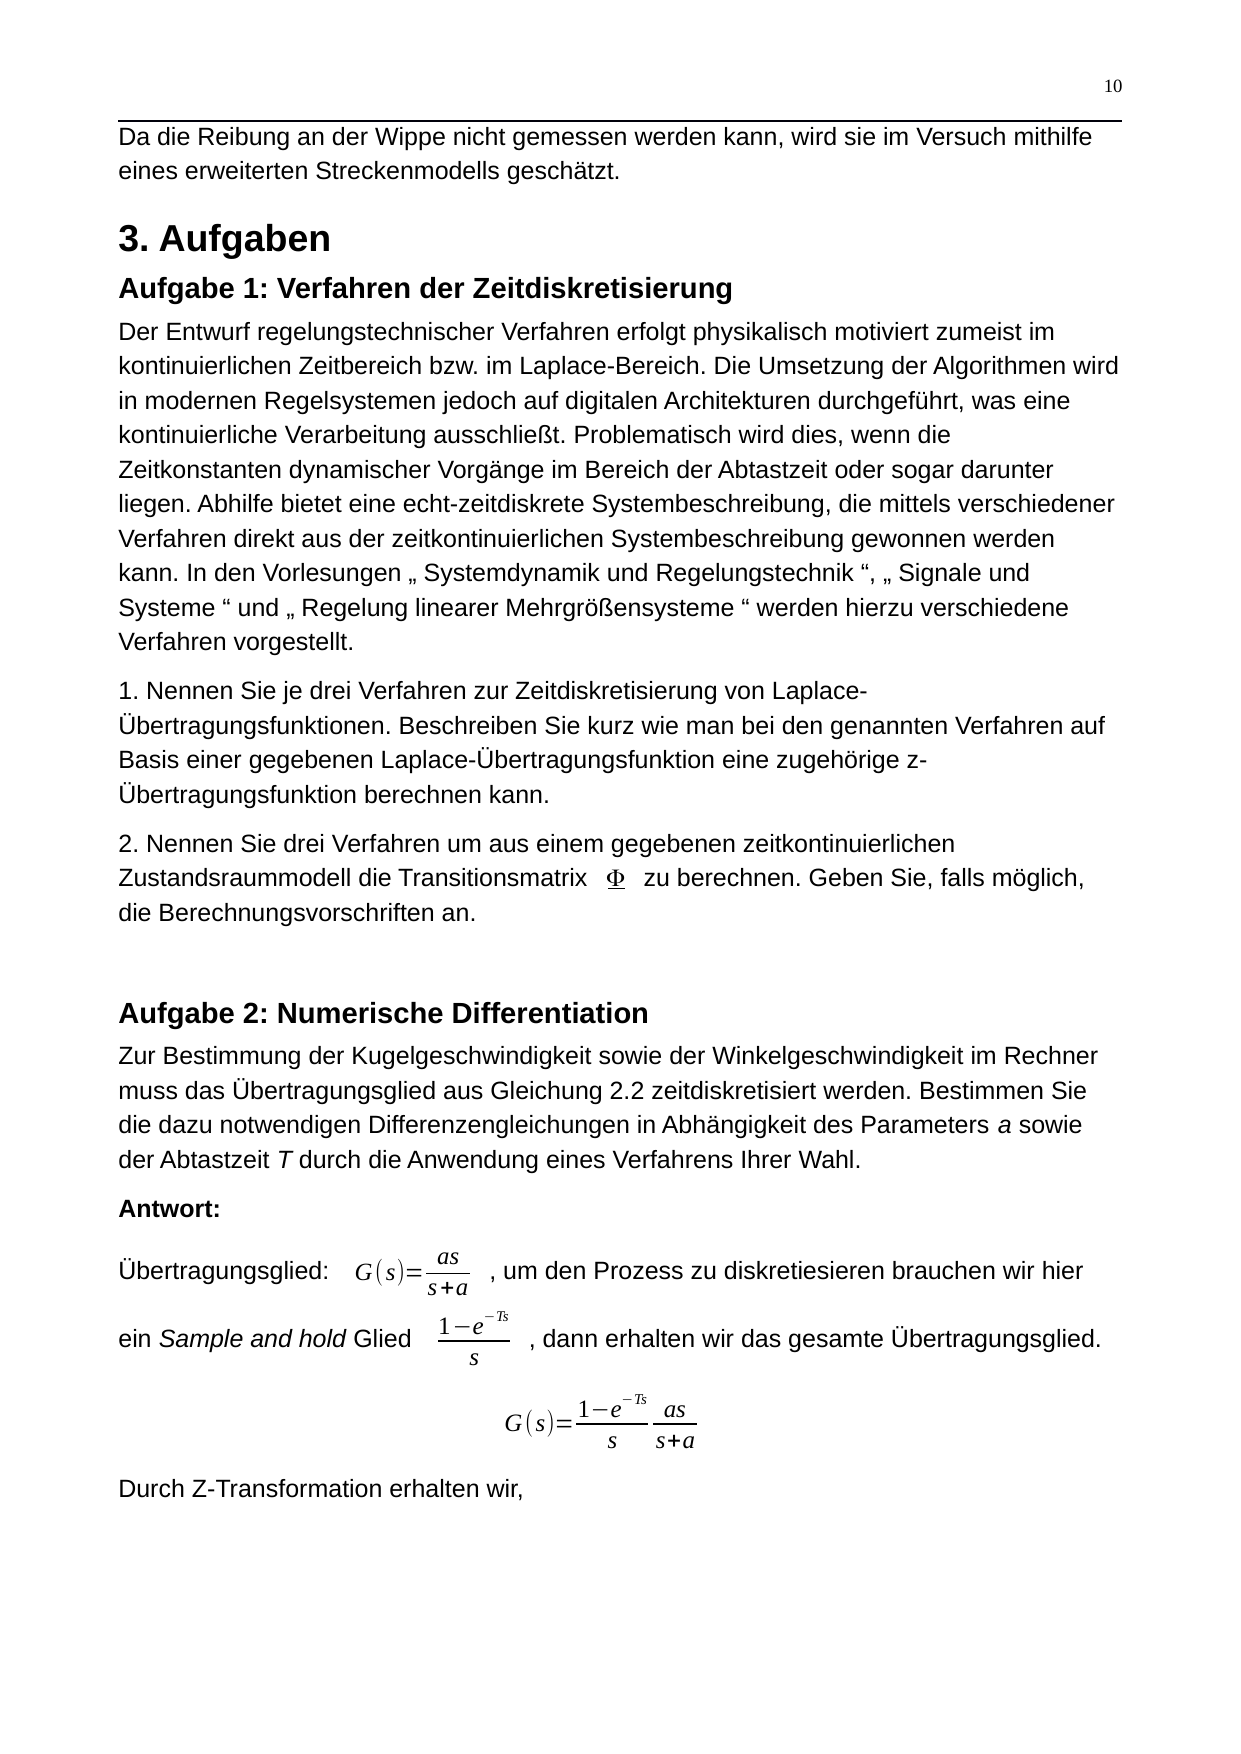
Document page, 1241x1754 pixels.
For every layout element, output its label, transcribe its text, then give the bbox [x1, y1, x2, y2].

title Aufgabe 1: Verfahren der Zeitdiskretisierung [118, 271, 1122, 305]
text Antwort: [118, 1194, 1122, 1223]
text 2. Nennen Sie drei Verfahren um aus einem gegebenen zeitkontinuierlichen Zustandsraummodell die Transitionsmatrixzu berechnen. Geben Sie, falls möglich, die Berechnungsvorschriften an. [118, 829, 1122, 926]
text 1. Nennen Sie je drei Verfahren zur Zeitdiskretisierung von Laplace-Übertragungsfunktionen. Beschreiben Sie kurz wie man bei den genannten Verfahren auf Basis einer gegebenen Laplace-Übertragungsfunktion eine zugehörige z-Übertragungsfunktion berechnen kann. [118, 676, 1122, 808]
text Der Entwurf regelungstechnischer Verfahren erfolgt physikalisch motiviert zumeist im kontinuierlichen Zeitbereich bzw. im Laplace-Bereich. Die Umsetzung der Algorithmen wird in modernen Regelsystemen jedoch auf digitalen Architekturen durchgeführt, was eine kontinuierliche Verarbeitung ausschließt. Problematisch wird dies, wenn die Zeitkonstanten dynamischer Vorgänge im Bereich der Abtastzeit oder sogar darunter liegen. Abhilfe bietet eine echt-zeitdiskrete Systembeschreibung, die mittels verschiedener Verfahren direkt aus der zeitkontinuierlichen Systembeschreibung gewonnen werden kann. In den Vorlesungen „ Systemdynamik und Regelungstechnik “, „ Signale und Systeme “ und „ Regelung linearer Mehrgrößensysteme “ werden hierzu verschiedene Verfahren vorgestellt. [118, 317, 1122, 656]
text Zur Bestimmung der Kugelgeschwindigkeit sowie der Winkelgeschwindigkeit im Rechner muss das Übertragungsglied aus Gleichung 2.2 zeitdiskretisiert werden. Bestimmen Sie die dazu notwendigen Differenzengleichungen in Abhängigkeit des Parameters a sowie der Abtastzeit T durch die Anwendung eines Verfahrens Ihrer Wahl. [118, 1041, 1122, 1173]
title 3. Aufgaben [118, 216, 1122, 259]
text Übertragungsglied: , um den Prozess zu diskretiesieren brauchen wir hier ein Sample and hold Glied , dann erhalten wir das gesamte Übertragungsglied. [118, 1243, 1122, 1370]
title Aufgabe 2: Numerische Differentiation [118, 996, 1122, 1029]
text Durch Z-Transformation erhalten wir, [118, 1473, 1122, 1502]
text Da die Reibung an der Wippe nicht gemessen werden kann, wird sie im Versuch mithilfe eines erweiterten Streckenmodells geschätzt. [118, 122, 1122, 185]
